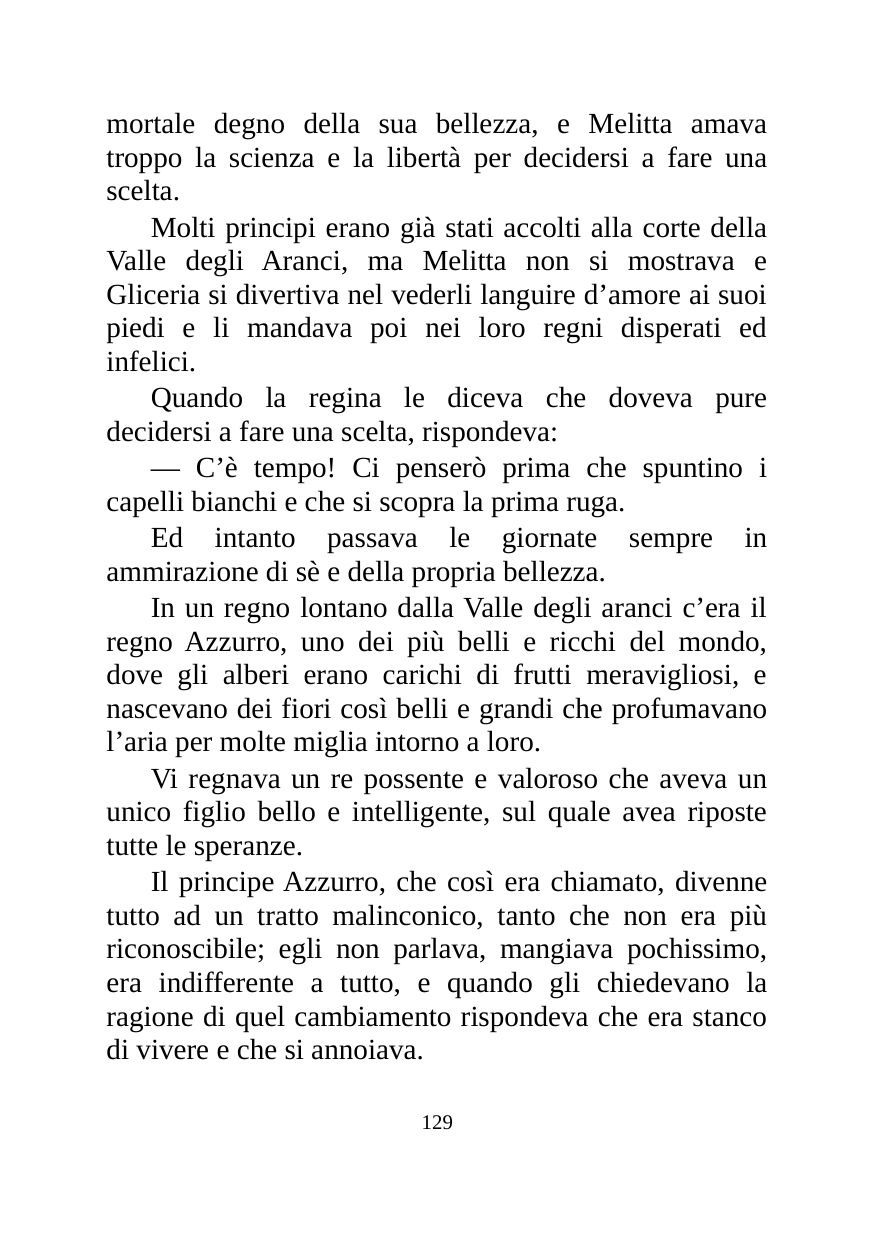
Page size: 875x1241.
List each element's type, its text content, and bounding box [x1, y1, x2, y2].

text — C’è tempo! Ci penserò prima che spuntino i capelli bianchi e che si scopra la prima ruga. [106, 450, 768, 517]
text Vi regnava un re possente e valoroso che aveva un unico figlio bello e intelligente, sul quale avea riposte tutte le speranze. [106, 761, 768, 862]
text Molti principi erano già stati accolti alla corte della Valle degli Aranci, ma Melitta non si mostrava e Gliceria si divertiva nel vederli languire d’amore ai suoi piedi e li mandava poi nei loro regni disperati ed infelici. [106, 210, 768, 377]
text Ed intanto passava le giornate sempre in ammirazione di sè e della propria bellezza. [106, 520, 768, 587]
text mortale degno della sua bellezza, e Melitta amava troppo la scienza e la libertà per decidersi a fare una scelta. [106, 106, 768, 207]
text In un regno lontano dalla Valle degli aranci c’era il regno Azzurro, uno dei più belli e ricchi del mondo, dove gli alberi erano carichi di frutti meravigliosi, e nascevano dei fiori così belli e grandi che profumavano l’aria per molte miglia intorno a loro. [106, 590, 768, 758]
text Quando la regina le diceva che doveva pure decidersi a fare una scelta, rispondeva: [106, 380, 768, 447]
text Il principe Azzurro, che così era chiamato, divenne tutto ad un tratto malinconico, tanto che non era più riconoscibile; egli non parlava, mangiava pochissimo, era indifferente a tutto, e quando gli chiedevano la ragione di quel cambiamento rispondeva che era stanco di vivere e che si annoiava. [106, 864, 768, 1066]
